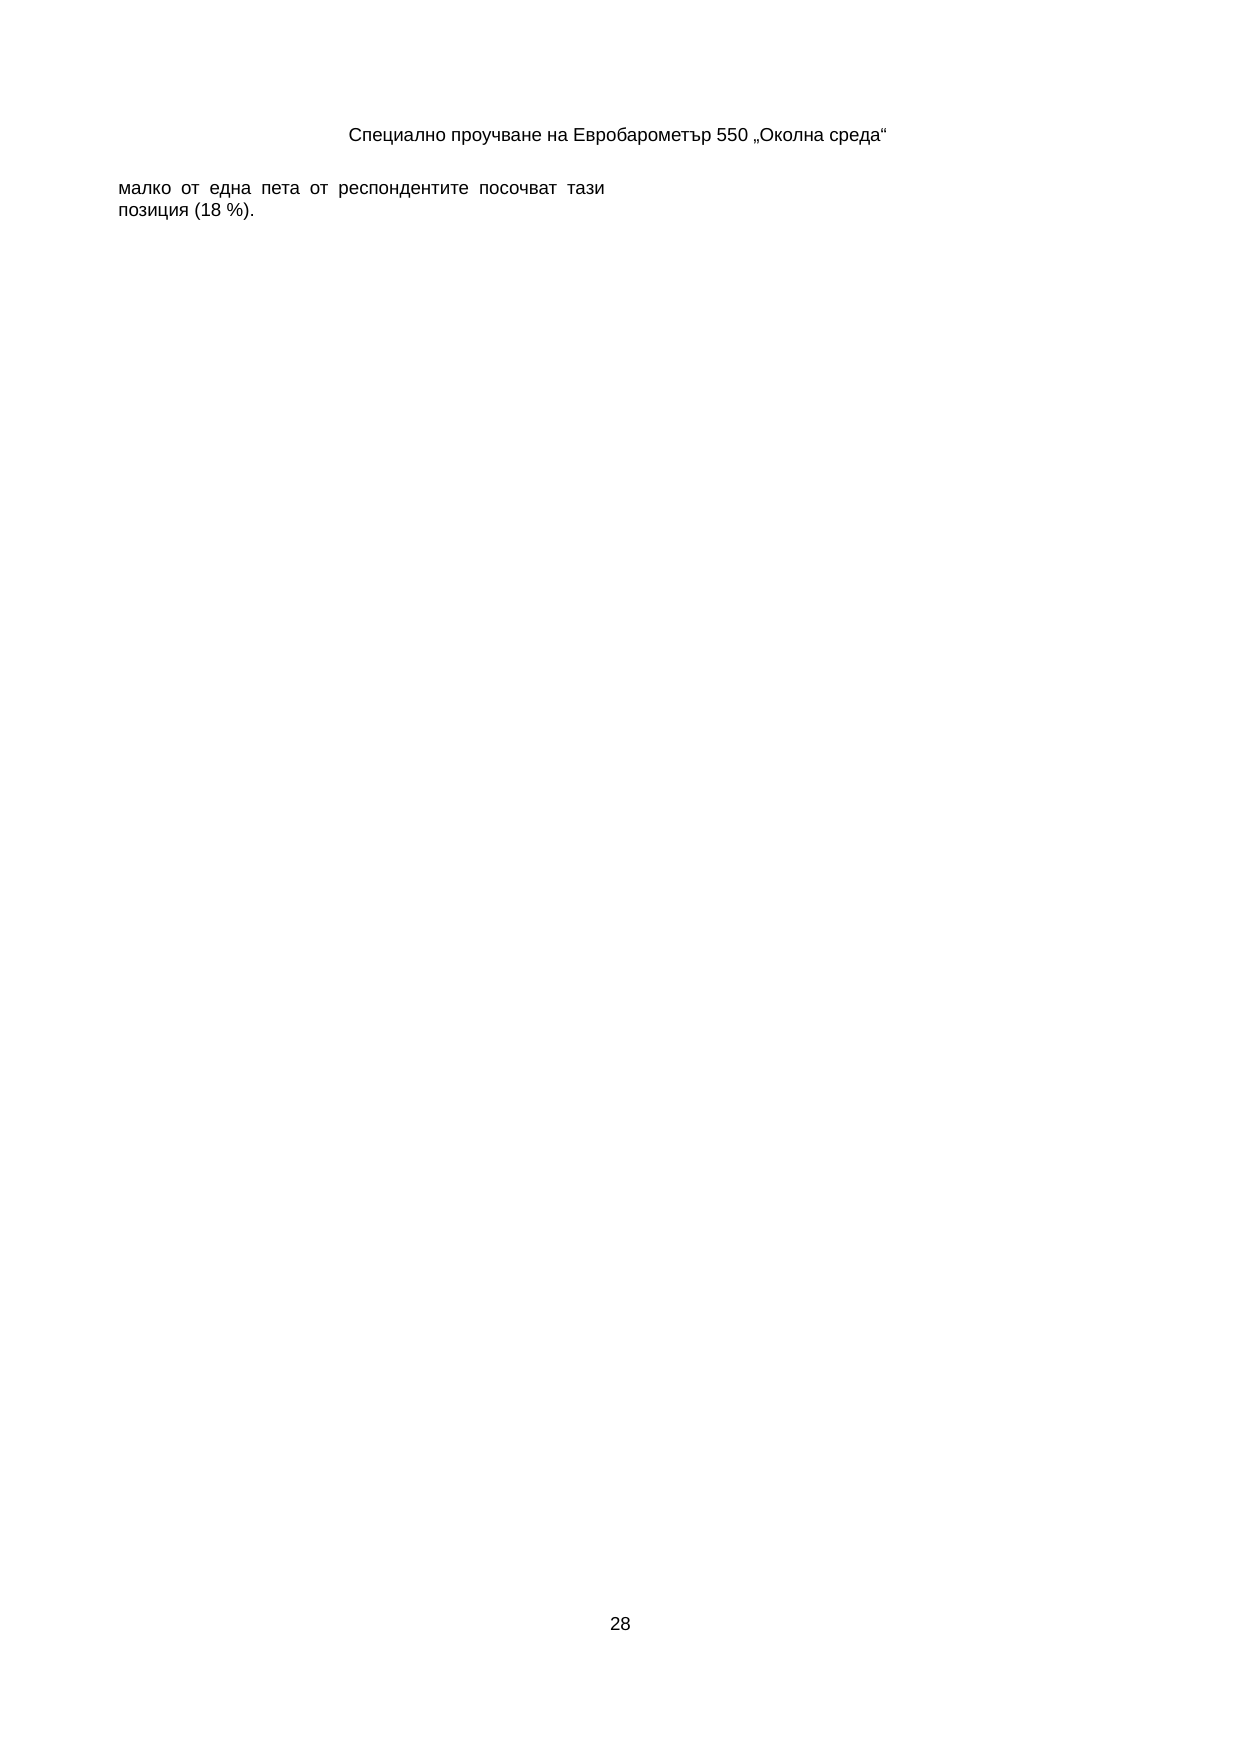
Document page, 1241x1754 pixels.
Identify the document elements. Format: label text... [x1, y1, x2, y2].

text малко от една пета от респондентите посочват тази позиция (18 %). [118, 177, 605, 220]
